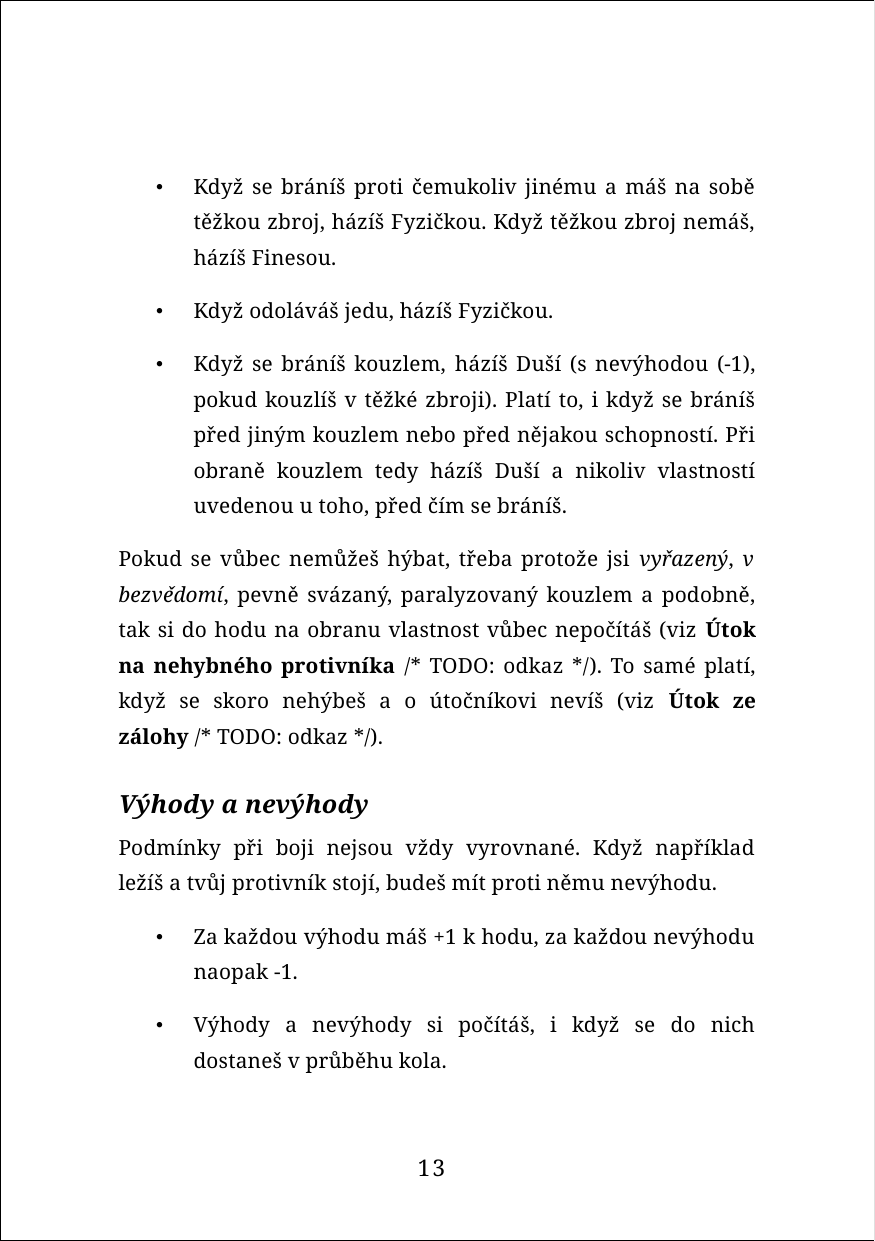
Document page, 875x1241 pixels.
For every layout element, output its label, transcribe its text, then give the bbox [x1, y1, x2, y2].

list Když se bráníš kouzlem, házíš Duší (s nevýhodou (-1), pokud kouzlíš v těžké zbroji). Platí to, i když se bráníš před jiným kouzlem nebo před nějakou schopností. Při obraně kouzlem tedy házíš Duší a nikoliv vlastností uvedenou u toho, před čím se bráníš. [156, 349, 756, 520]
list Výhody a nevýhody si počítáš, i když se do nich dostaneš v průběhu kola. [156, 1011, 756, 1074]
subtitle Výhody a nevýhody [118, 787, 756, 821]
list Za každou výhodu máš +1 k hodu, za každou nevýhodu naopak -1. [156, 922, 756, 986]
text Podmínky při boji nejsou vždy vyrovnané. Když například ležíš a tvůj protivník stojí, budeš mít proti němu nevýhodu. [118, 833, 756, 897]
text Pokud se vůbec nemůžeš hýbat, třeba protože jsi vyřazený, v bezvědomí, pevně svázaný, paralyzovaný kouzlem a podobně, tak si do hodu na obranu vlastnost vůbec nepočítáš (viz Útok na nehybného protivníka /* TODO: odkaz */). To samé platí, když se skoro nehýbeš a o útočníkovi nevíš (viz Útok ze zálohy /* TODO: odkaz */). [118, 544, 756, 751]
list Když odoláváš jedu, házíš Fyzičkou. [156, 296, 756, 324]
list Když se bráníš proti čemukoliv jinému a máš na sobě těžkou zbroj, házíš Fyzičkou. Když těžkou zbroj nemáš, házíš Finesou. [156, 172, 756, 271]
